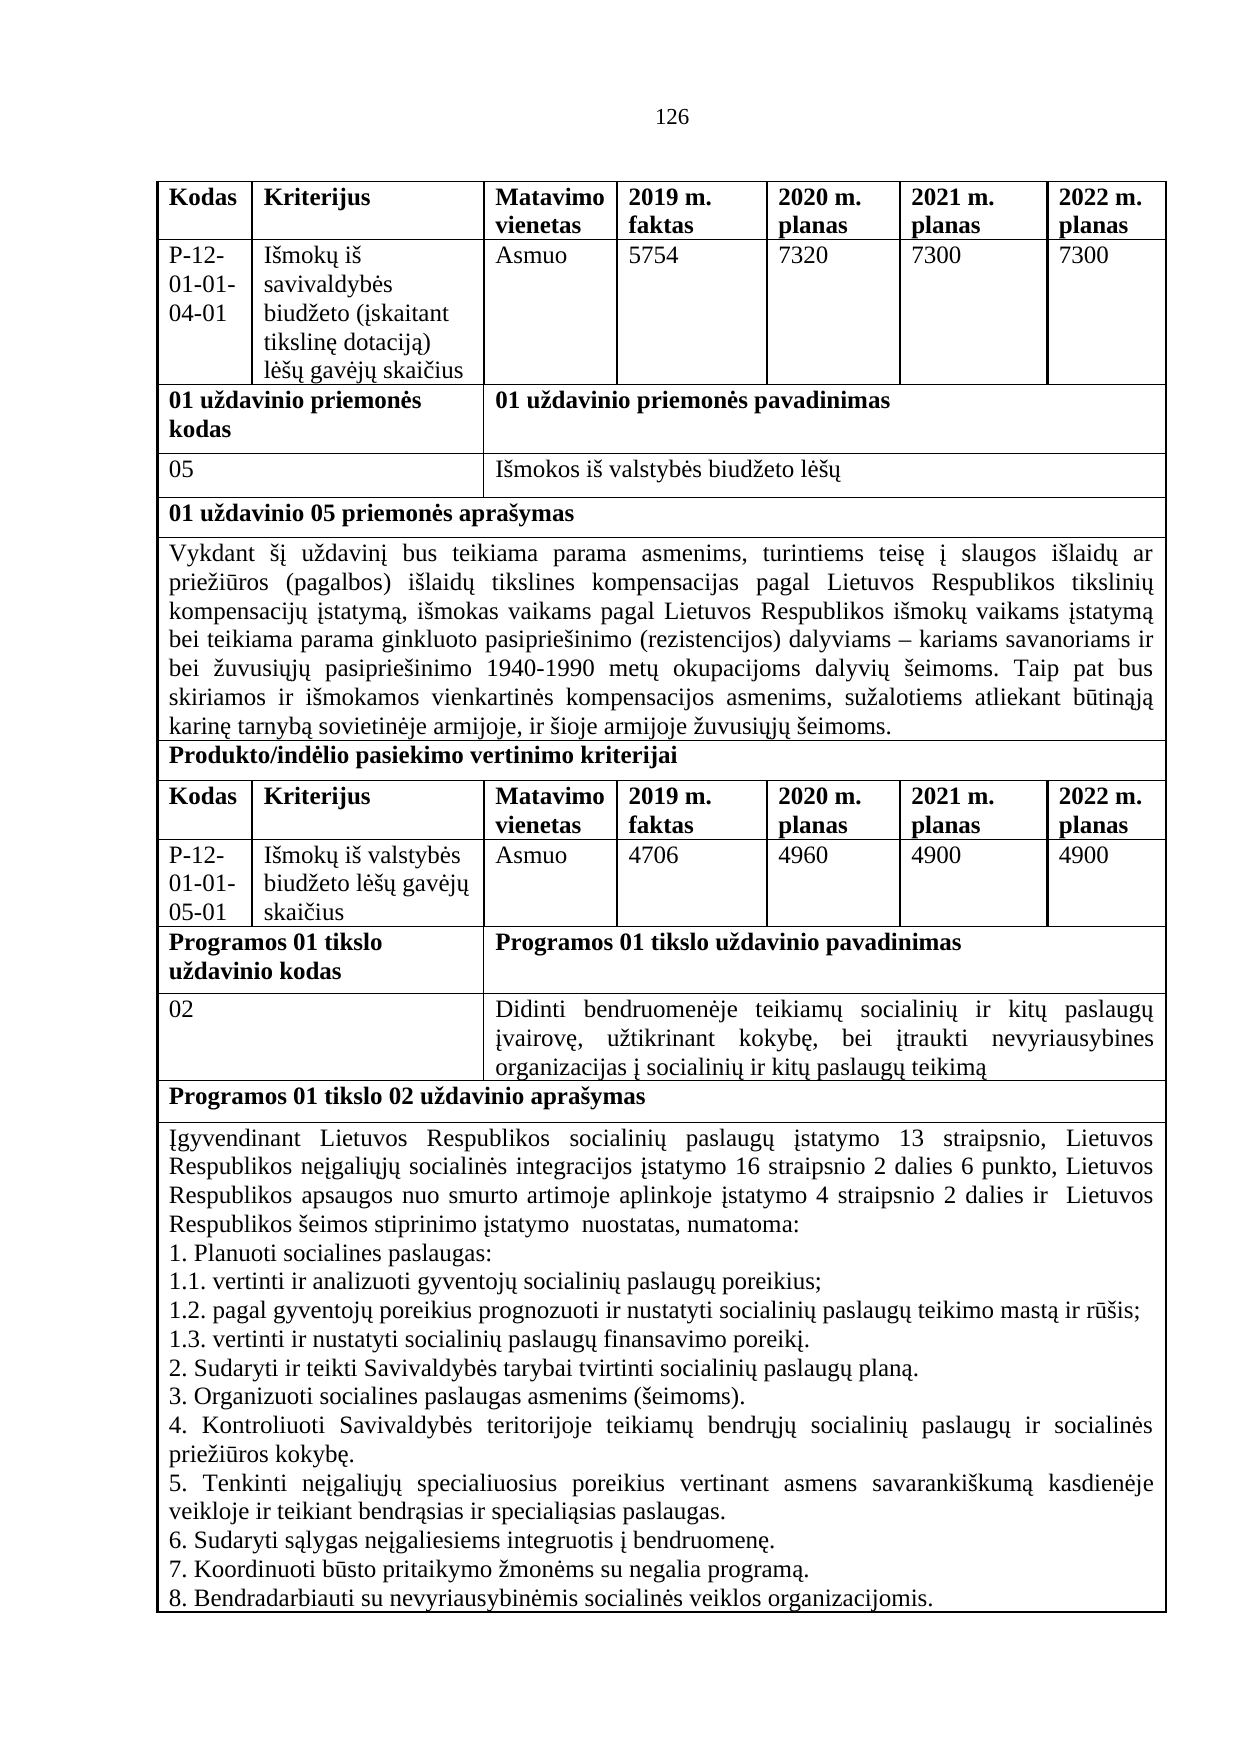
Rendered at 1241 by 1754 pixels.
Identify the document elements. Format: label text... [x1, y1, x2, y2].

table_cell Išmokos iš valstybės biudžeto lėšų [484, 454, 1165, 497]
table_cell Asmuo [485, 840, 616, 926]
table_cell P-12-01-01-05-01 [159, 840, 251, 926]
table_cell 4900 [1049, 840, 1165, 926]
table_cell Programos 01 tikslo 02 uždavinio aprašymas [159, 1081, 1165, 1122]
table_cell 4960 [768, 840, 899, 926]
table_cell 4706 [618, 840, 766, 926]
table_cell 2019 m. faktas [618, 182, 766, 239]
table_cell Įgyvendinant Lietuvos Respublikos socialinių paslaugų įstatymo 13 straipsnio, Lietuvos Respublikos neįgaliųjų socialinės integracijos įstatymo 16 straipsnio 2 dalies 6 punkto, Lietuvos Respublikos apsaugos nuo smurto artimoje aplinkoje įstatymo 4 straipsnio 2 dalies ir Lietuvos Respublikos šeimos stiprinimo įstatymo nuostatas, numatoma: 1. Planuoti socialines paslaugas: 1.1. vertinti ir analizuoti gyventojų socialinių paslaugų poreikius; 1.2. pagal gyventojų poreikius prognozuoti ir nustatyti socialinių paslaugų teikimo mastą ir rūšis; 1.3. vertinti ir nustatyti socialinių paslaugų finansavimo poreikį. 2. Sudaryti ir teikti Savivaldybės tarybai tvirtinti socialinių paslaugų planą. 3. Organizuoti socialines paslaugas asmenims (šeimoms). 4. Kontroliuoti Savivaldybės teritorijoje teikiamų bendrųjų socialinių paslaugų ir socialinės priežiūros kokybę. 5. Tenkinti neįgaliųjų specialiuosius poreikius vertinant asmens savarankiškumą kasdienėje veikloje ir teikiant bendrąsias ir specialiąsias paslaugas. 6. Sudaryti sąlygas neįgaliesiems integruotis į bendruomenę. 7. Koordinuoti būsto pritaikymo žmonėms su negalia programą. 8. Bendradarbiauti su nevyriausybinėmis socialinės veiklos organizacijomis. [159, 1123, 1165, 1611]
table_cell Matavimo vienetas [485, 182, 616, 239]
table_cell 02 [159, 994, 483, 1080]
table_cell P-12-01-01-04-01 [159, 240, 251, 384]
table_cell Matavimo vienetas [485, 781, 616, 839]
table_cell 2022 m. planas [1049, 182, 1165, 239]
table_cell Išmokų iš savivaldybės biudžeto (įskaitant tikslinę dotaciją) lėšų gavėjų skaičius [253, 240, 483, 384]
table_cell 01 uždavinio priemonės pavadinimas [484, 385, 1165, 453]
table_cell 7320 [768, 240, 899, 384]
table_cell Programos 01 tikslo uždavinio kodas [159, 927, 483, 993]
table_cell Kriterijus [253, 182, 483, 239]
table_cell Programos 01 tikslo uždavinio pavadinimas [484, 927, 1165, 993]
table_cell 2020 m. planas [768, 182, 899, 239]
table_cell Produkto/indėlio pasiekimo vertinimo kriterijai [159, 741, 1165, 780]
table_cell Išmokų iš valstybės biudžeto lėšų gavėjų skaičius [253, 840, 483, 926]
table_cell 7300 [901, 240, 1046, 384]
table_cell 5754 [618, 240, 766, 384]
table_cell 05 [159, 454, 483, 497]
table_cell Asmuo [485, 240, 616, 384]
table_cell 01 uždavinio 05 priemonės aprašymas [159, 498, 1165, 537]
table_cell Kodas [159, 781, 251, 839]
table_cell 2021 m. planas [901, 182, 1046, 239]
table_cell Kodas [159, 182, 251, 239]
table_cell Vykdant šį uždavinį bus teikiama parama asmenims, turintiems teisę į slaugos išlaidų ar priežiūros (pagalbos) išlaidų tikslines kompensacijas pagal Lietuvos Respublikos tikslinių kompensacijų įstatymą, išmokas vaikams pagal Lietuvos Respublikos išmokų vaikams įstatymą bei teikiama parama ginkluoto pasipriešinimo (rezistencijos) dalyviams – kariams savanoriams ir bei žuvusiųjų pasipriešinimo 1940-1990 metų okupacijoms dalyvių šeimoms. Taip pat bus skiriamos ir išmokamos vienkartinės kompensacijos asmenims, sužalotiems atliekant būtinąją karinę tarnybą sovietinėje armijoje, ir šioje armijoje žuvusiųjų šeimoms. [159, 538, 1165, 739]
table_cell 2020 m. planas [768, 781, 899, 839]
table_cell 7300 [1049, 240, 1165, 384]
table_cell 4900 [901, 840, 1046, 926]
table_cell 2019 m. faktas [618, 781, 766, 839]
table_cell 2021 m. planas [901, 781, 1046, 839]
table_cell Kriterijus [253, 781, 483, 839]
table_cell 2022 m. planas [1049, 781, 1165, 839]
table_cell Didinti bendruomenėje teikiamų socialinių ir kitų paslaugų įvairovę, užtikrinant kokybę, bei įtraukti nevyriausybines organizacijas į socialinių ir kitų paslaugų teikimą [484, 994, 1165, 1080]
table_cell 01 uždavinio priemonės kodas [159, 385, 483, 453]
